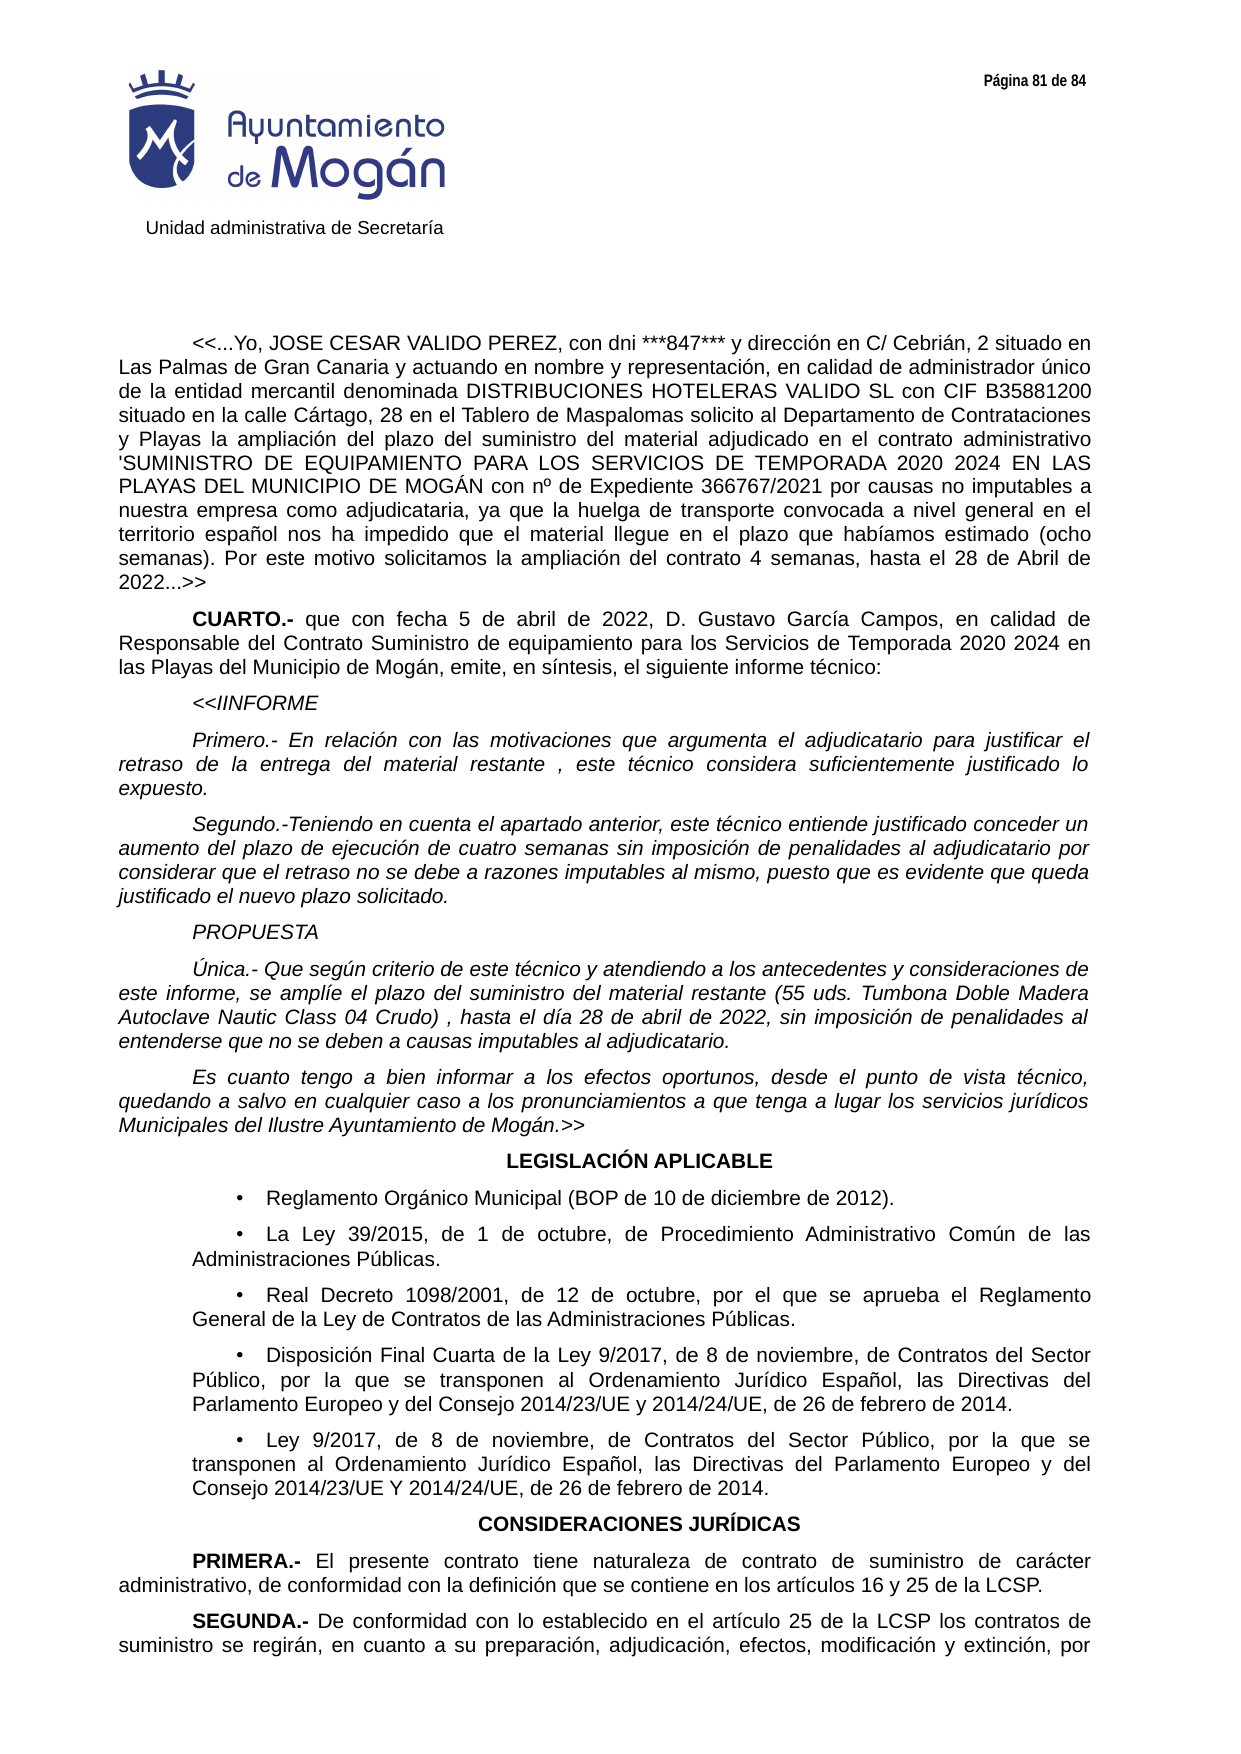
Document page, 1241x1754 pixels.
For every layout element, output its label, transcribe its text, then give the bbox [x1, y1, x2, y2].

text <<IINFORME [118, 691, 1092, 715]
list Disposición Final Cuarta de la Ley 9/2017, de 8 de noviembre, de Contratos del Sector Público, por la que se transponen al Ordenamiento Jurídico Español, las Directivas del Parlamento Europeo y del Consejo 2014/23/UE y 2014/24/UE, de 26 de febrero de 2014. [162, 1343, 1092, 1415]
text CONSIDERACIONES JURÍDICAS [118, 1512, 1092, 1536]
picture [128, 70, 445, 206]
text PRIMERA.- El presente contrato tiene naturaleza de contrato de suministro de carácter administrativo, de conformidad con la definición que se contiene en los artículos 16 y 25 de la LCSP. [118, 1549, 1092, 1597]
text PROPUESTA [118, 920, 1092, 944]
list La Ley 39/2015, de 1 de octubre, de Procedimiento Administrativo Común de las Administraciones Públicas. [162, 1222, 1092, 1270]
text <<...Yo, JOSE CESAR VALIDO PEREZ, con dni ***847*** y dirección en C/ Cebrián, 2 situado en Las Palmas de Gran Canaria y actuando en nombre y representación, en calidad de administrador único de la entidad mercantil denominada DISTRIBUCIONES HOTELERAS VALIDO SL con CIF B35881200 situado en la calle Cártago, 28 en el Tablero de Maspalomas solicito al Departamento de Contrataciones y Playas la ampliación del plazo del suministro del material adjudicado en el contrato administrativo 'SUMINISTRO DE EQUIPAMIENTO PARA LOS SERVICIOS DE TEMPORADA 2020 2024 EN LAS PLAYAS DEL MUNICIPIO DE MOGÁN con nº de Expediente 366767/2021 por causas no imputables a nuestra empresa como adjudicataria, ya que la huelga de transporte convocada a nivel general en el territorio español nos ha impedido que el material llegue en el plazo que habíamos estimado (ocho semanas). Por este motivo solicitamos la ampliación del contrato 4 semanas, hasta el 28 de Abril de 2022...>> [118, 331, 1092, 594]
text Segundo.-Teniendo en cuenta el apartado anterior, este técnico entiende justificado conceder un aumento del plazo de ejecución de cuatro semanas sin imposición de penalidades al adjudicatario por considerar que el retraso no se debe a razones imputables al mismo, puesto que es evidente que queda justificado el nuevo plazo solicitado. [118, 812, 1092, 908]
text Primero.- En relación con las motivaciones que argumenta el adjudicatario para justificar el retraso de la entrega del material restante , este técnico considera suficientemente justificado lo expuesto. [118, 727, 1092, 799]
list Reglamento Orgánico Municipal (BOP de 10 de diciembre de 2012). [162, 1186, 1092, 1210]
text Única.- Que según criterio de este técnico y atendiendo a los antecedentes y consideraciones de este informe, se amplíe el plazo del suministro del material restante (55 uds. Tumbona Doble Madera Autoclave Nautic Class 04 Crudo) , hasta el día 28 de abril de 2022, sin imposición de penalidades al entenderse que no se deben a causas imputables al adjudicatario. [118, 957, 1092, 1052]
text Es cuanto tengo a bien informar a los efectos oportunos, desde el punto de vista técnico, quedando a salvo en cualquier caso a los pronunciamientos a que tenga a lugar los servicios jurídicos Municipales del Ilustre Ayuntamiento de Mogán.>> [118, 1065, 1092, 1137]
list Ley 9/2017, de 8 de noviembre, de Contratos del Sector Público, por la que se transponen al Ordenamiento Jurídico Español, las Directivas del Parlamento Europeo y del Consejo 2014/23/UE Y 2014/24/UE, de 26 de febrero de 2014. [162, 1428, 1092, 1500]
list Real Decreto 1098/2001, de 12 de octubre, por el que se aprueba el Reglamento General de la Ley de Contratos de las Administraciones Públicas. [162, 1283, 1092, 1331]
text LEGISLACIÓN APLICABLE [118, 1149, 1092, 1173]
text SEGUNDA.- De conformidad con lo establecido en el artículo 25 de la LCSP los contratos de suministro se regirán, en cuanto a su preparación, adjudicación, efectos, modificación y extinción, por [118, 1609, 1092, 1657]
text CUARTO.- que con fecha 5 de abril de 2022, D. Gustavo García Campos, en calidad de Responsable del Contrato Suministro de equipamiento para los Servicios de Temporada 2020 2024 en las Playas del Municipio de Mogán, emite, en síntesis, el siguiente informe técnico: [118, 607, 1092, 678]
